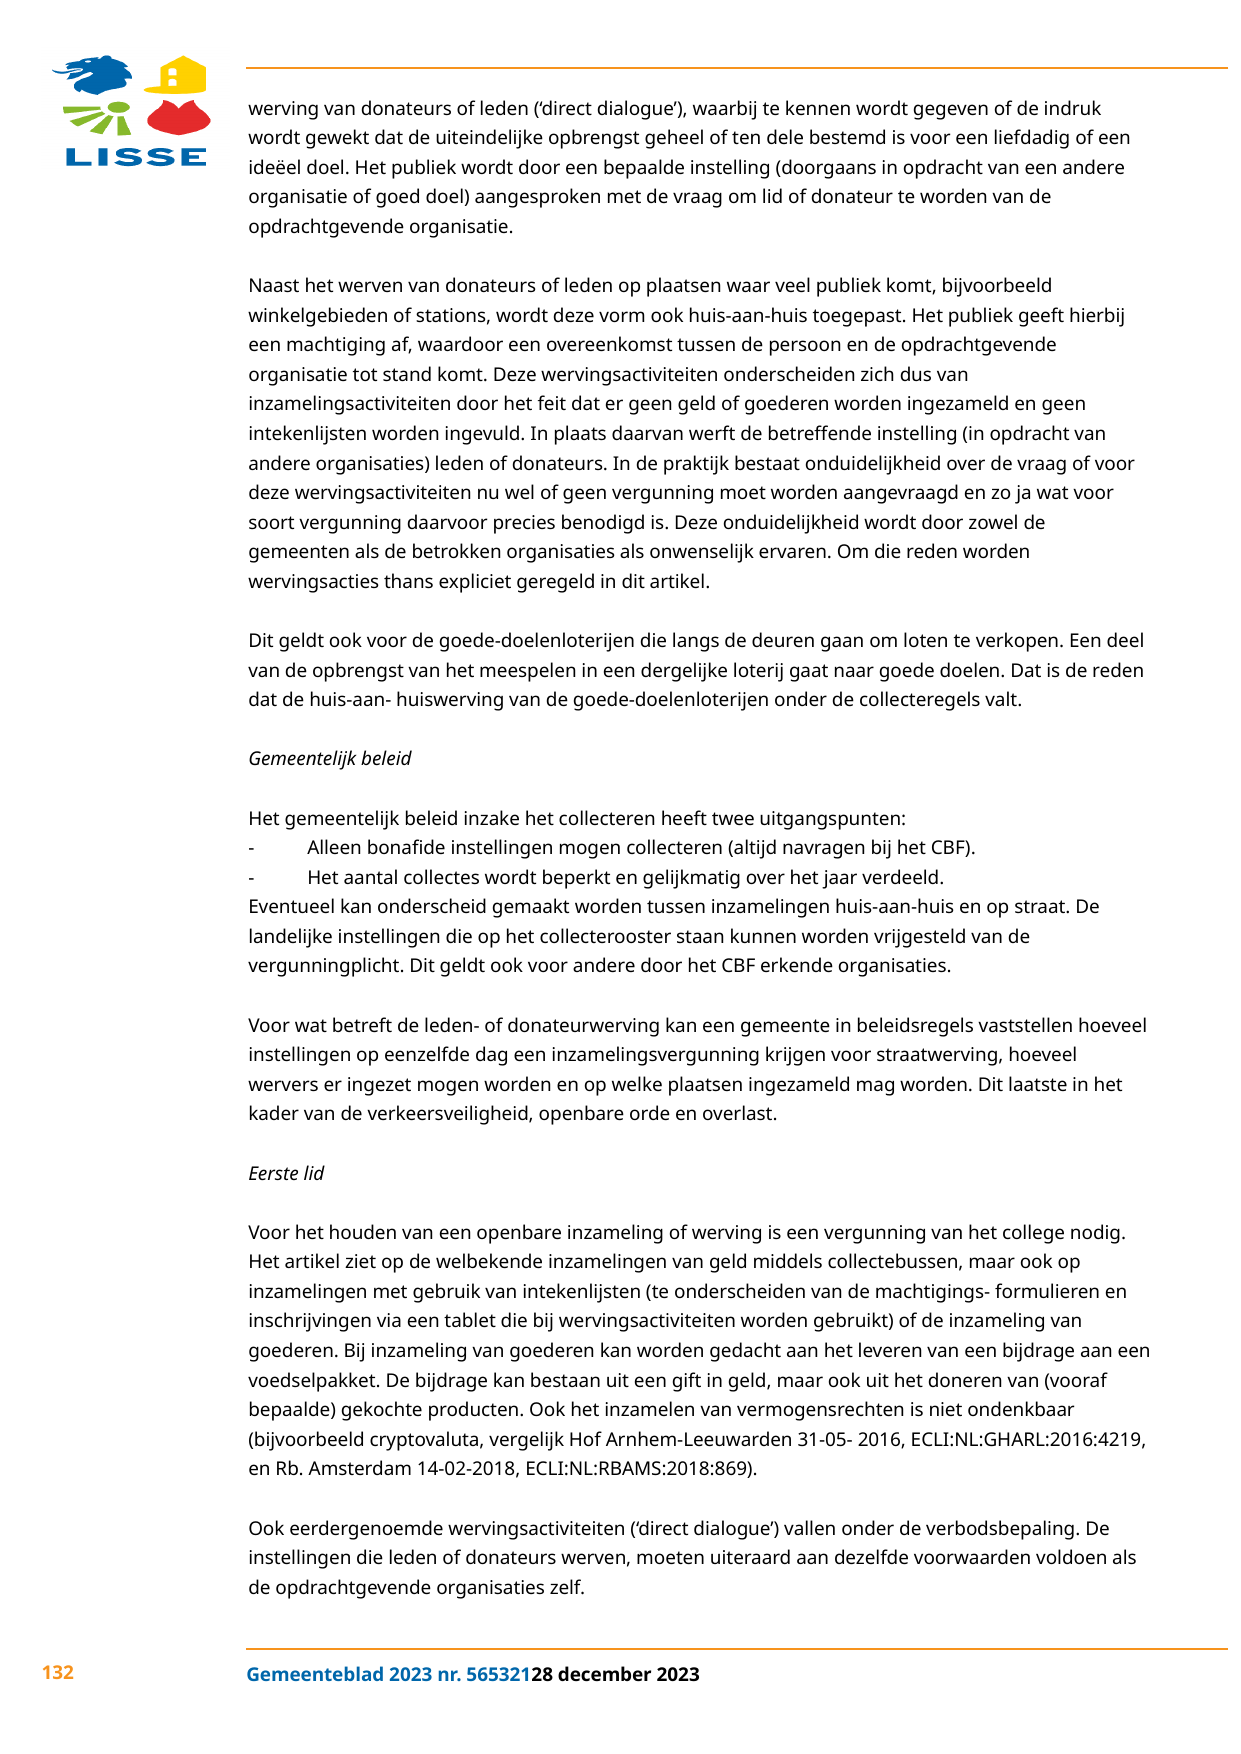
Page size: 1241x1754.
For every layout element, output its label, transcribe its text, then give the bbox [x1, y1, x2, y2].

text Eventueel kan onderscheid gemaakt worden tussen inzamelingen huis-aan-huis en op straat. De landelijke instellingen die op het collecterooster staan kunnen worden vrijgesteld van de vergunningplicht. Dit geldt ook voor andere door het CBF erkende organisaties. [248, 893, 1152, 978]
text Naast het werven van donateurs of leden op plaatsen waar veel publiek komt, bijvoorbeeld winkelgebieden of stations, wordt deze vorm ook huis-aan-huis toegepast. Het publiek geeft hierbij een machtiging af, waardoor een overeenkomst tussen de persoon en de opdrachtgevende organisatie tot stand komt. Deze wervingsactiviteiten onderscheiden zich dus van inzamelingsactiviteiten door het feit dat er geen geld of goederen worden ingezameld en geen intekenlijsten worden ingevuld. In plaats daarvan werft de betreffende instelling (in opdracht van andere organisaties) leden of donateurs. In de praktijk bestaat onduidelijkheid over de vraag of voor deze wervingsactiviteiten nu wel of geen vergunning moet worden aangevraagd en zo ja wat voor soort vergunning daarvoor precies benodigd is. Deze onduidelijkheid wordt door zowel de gemeenten als de betrokken organisaties als onwenselijk ervaren. Om die reden worden wervingsacties thans expliciet geregeld in dit artikel. [248, 272, 1152, 594]
text werving van donateurs of leden (‘direct dialogue’), waarbij te kennen wordt gegeven of de indruk wordt gewekt dat de uiteindelijke opbrengst geheel of ten dele bestemd is voor een liefdadig of een ideëel doel. Het publiek wordt door een bepaalde instelling (doorgaans in opdracht van een andere organisatie of goed doel) aangesproken met de vraag om lid of donateur te worden van de opdrachtgevende organisatie. [248, 95, 1152, 239]
text Voor wat betreft de leden- of donateurwerving kan een gemeente in beleidsregels vaststellen hoeveel instellingen op eenzelfde dag een inzamelingsvergunning krijgen voor straatwerving, hoeveel wervers er ingezet mogen worden en op welke plaatsen ingezameld mag worden. Dit laatste in het kader van de verkeersveiligheid, openbare orde en overlast. [248, 1012, 1152, 1126]
text Eerste lid [248, 1160, 1152, 1186]
text Dit geldt ook voor de goede-doelenloterijen die langs de deuren gaan om loten te verkopen. Een deel van de opbrengst van het meespelen in een dergelijke loterij gaat naar goede doelen. Dat is de reden dat de huis-aan- huiswerving van de goede-doelenloterijen onder de collecteregels valt. [248, 627, 1152, 712]
picture [41, 47, 231, 172]
text Voor het houden van een openbare inzameling of werving is een vergunning van het college nodig. Het artikel ziet op de welbekende inzamelingen van geld middels collectebussen, maar ook op inzamelingen met gebruik van intekenlijsten (te onderscheiden van de machtigings- formulieren en inschrijvingen via een tablet die bij wervingsactiviteiten worden gebruikt) of de inzameling van goederen. Bij inzameling van goederen kan worden gedacht aan het leveren van een bijdrage aan een voedselpakket. De bijdrage kan bestaan uit een gift in geld, maar ook uit het doneren van (vooraf bepaalde) gekochte producten. Ook het inzamelen van vermogensrechten is niet ondenkbaar (bijvoorbeeld cryptovaluta, vergelijk Hof Arnhem-Leeuwarden 31-05- 2016, ECLI:NL:GHARL:2016:4219, en Rb. Amsterdam 14-02-2018, ECLI:NL:RBAMS:2018:869). [248, 1219, 1152, 1481]
list Het aantal collectes wordt beperkt en gelijkmatig over het jaar verdeeld. [248, 864, 1152, 890]
list Alleen bonafide instellingen mogen collecteren (altijd navragen bij het CBF). [248, 834, 1152, 860]
text Het gemeentelijk beleid inzake het collecteren heeft twee uitgangspunten: [248, 805, 1152, 831]
text Gemeentelijk beleid [248, 746, 1152, 771]
text Ook eerdergenoemde wervingsactiviteiten (‘direct dialogue’) vallen onder de verbodsbepaling. De instellingen die leden of donateurs werven, moeten uiteraard aan dezelfde voorwaarden voldoen als de opdrachtgevende organisaties zelf. [248, 1515, 1152, 1600]
